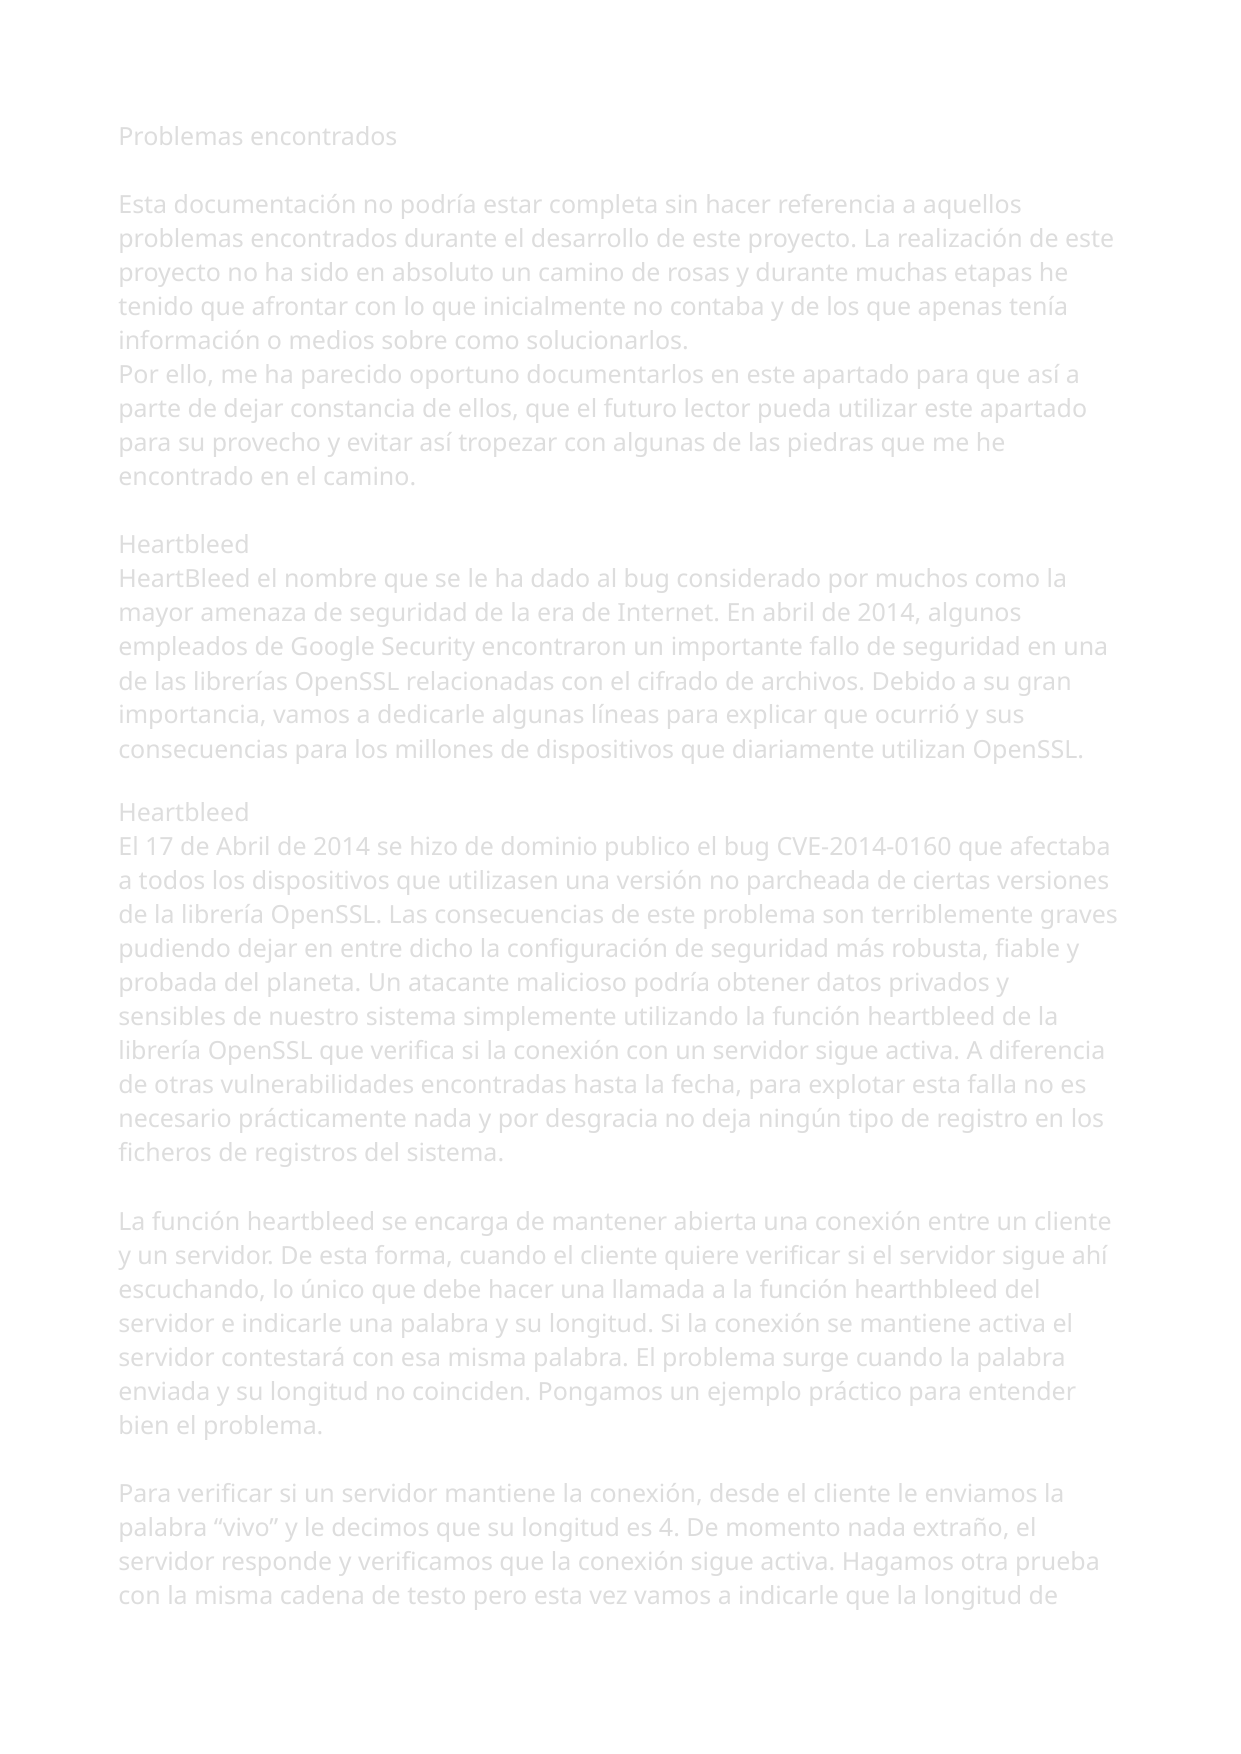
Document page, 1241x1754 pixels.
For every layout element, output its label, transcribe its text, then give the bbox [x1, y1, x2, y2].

text Por ello, me ha parecido oportuno documentarlos en este apartado para que así a parte de dejar constancia de ellos, que el futuro lector pueda utilizar este apartado para su provecho y evitar así tropezar con algunas de las piedras que me he encontrado en el camino. [118, 357, 1122, 493]
text Para verificar si un servidor mantiene la conexión, desde el cliente le enviamos la palabra “vivo” y le decimos que su longitud es 4. De momento nada extraño, el servidor responde y verificamos que la conexión sigue activa. Hagamos otra prueba con la misma cadena de testo pero esta vez vamos a indicarle que la longitud de [118, 1476, 1122, 1612]
text El 17 de Abril de 2014 se hizo de dominio publico el bug CVE-2014-0160 que afectaba a todos los dispositivos que utilizasen una versión no parcheada de ciertas versiones de la librería OpenSSL. Las consecuencias de este problema son terriblemente graves pudiendo dejar en entre dicho la configuración de seguridad más robusta, fiable y probada del planeta. Un atacante malicioso podría obtener datos privados y sensibles de nuestro sistema simplemente utilizando la función heartbleed de la librería OpenSSL que verifica si la conexión con un servidor sigue activa. A diferencia de otras vulnerabilidades encontradas hasta la fecha, para explotar esta falla no es necesario prácticamente nada y por desgracia no deja ningún tipo de registro en los ficheros de registros del sistema. [118, 828, 1122, 1169]
text Heartbleed [118, 794, 1122, 828]
text Esta documentación no podría estar completa sin hacer referencia a aquellos problemas encontrados durante el desarrollo de este proyecto. La realización de este proyecto no ha sido en absoluto un camino de rosas y durante muchas etapas he tenido que afrontar con lo que inicialmente no contaba y de los que apenas tenía información o medios sobre como solucionarlos. [118, 186, 1122, 357]
text HeartBleed el nombre que se le ha dado al bug considerado por muchos como la mayor amenaza de seguridad de la era de Internet. En abril de 2014, algunos empleados de Google Security encontraron un importante fallo de seguridad en una de las librerías OpenSSL relacionadas con el cifrado de archivos. Debido a su gran importancia, vamos a dedicarle algunas líneas para explicar que ocurrió y sus consecuencias para los millones de dispositivos que diariamente utilizan OpenSSL. [118, 561, 1122, 765]
text Problemas encontrados [118, 118, 1122, 152]
text Heartbleed [118, 527, 1122, 561]
text La función heartbleed se encarga de mantener abierta una conexión entre un cliente y un servidor. De esta forma, cuando el cliente quiere verificar si el servidor sigue ahí escuchando, lo único que debe hacer una llamada a la función hearthbleed del servidor e indicarle una palabra y su longitud. Si la conexión se mantiene activa el servidor contestará con esa misma palabra. El problema surge cuando la palabra enviada y su longitud no coinciden. Pongamos un ejemplo práctico para entender bien el problema. [118, 1203, 1122, 1442]
